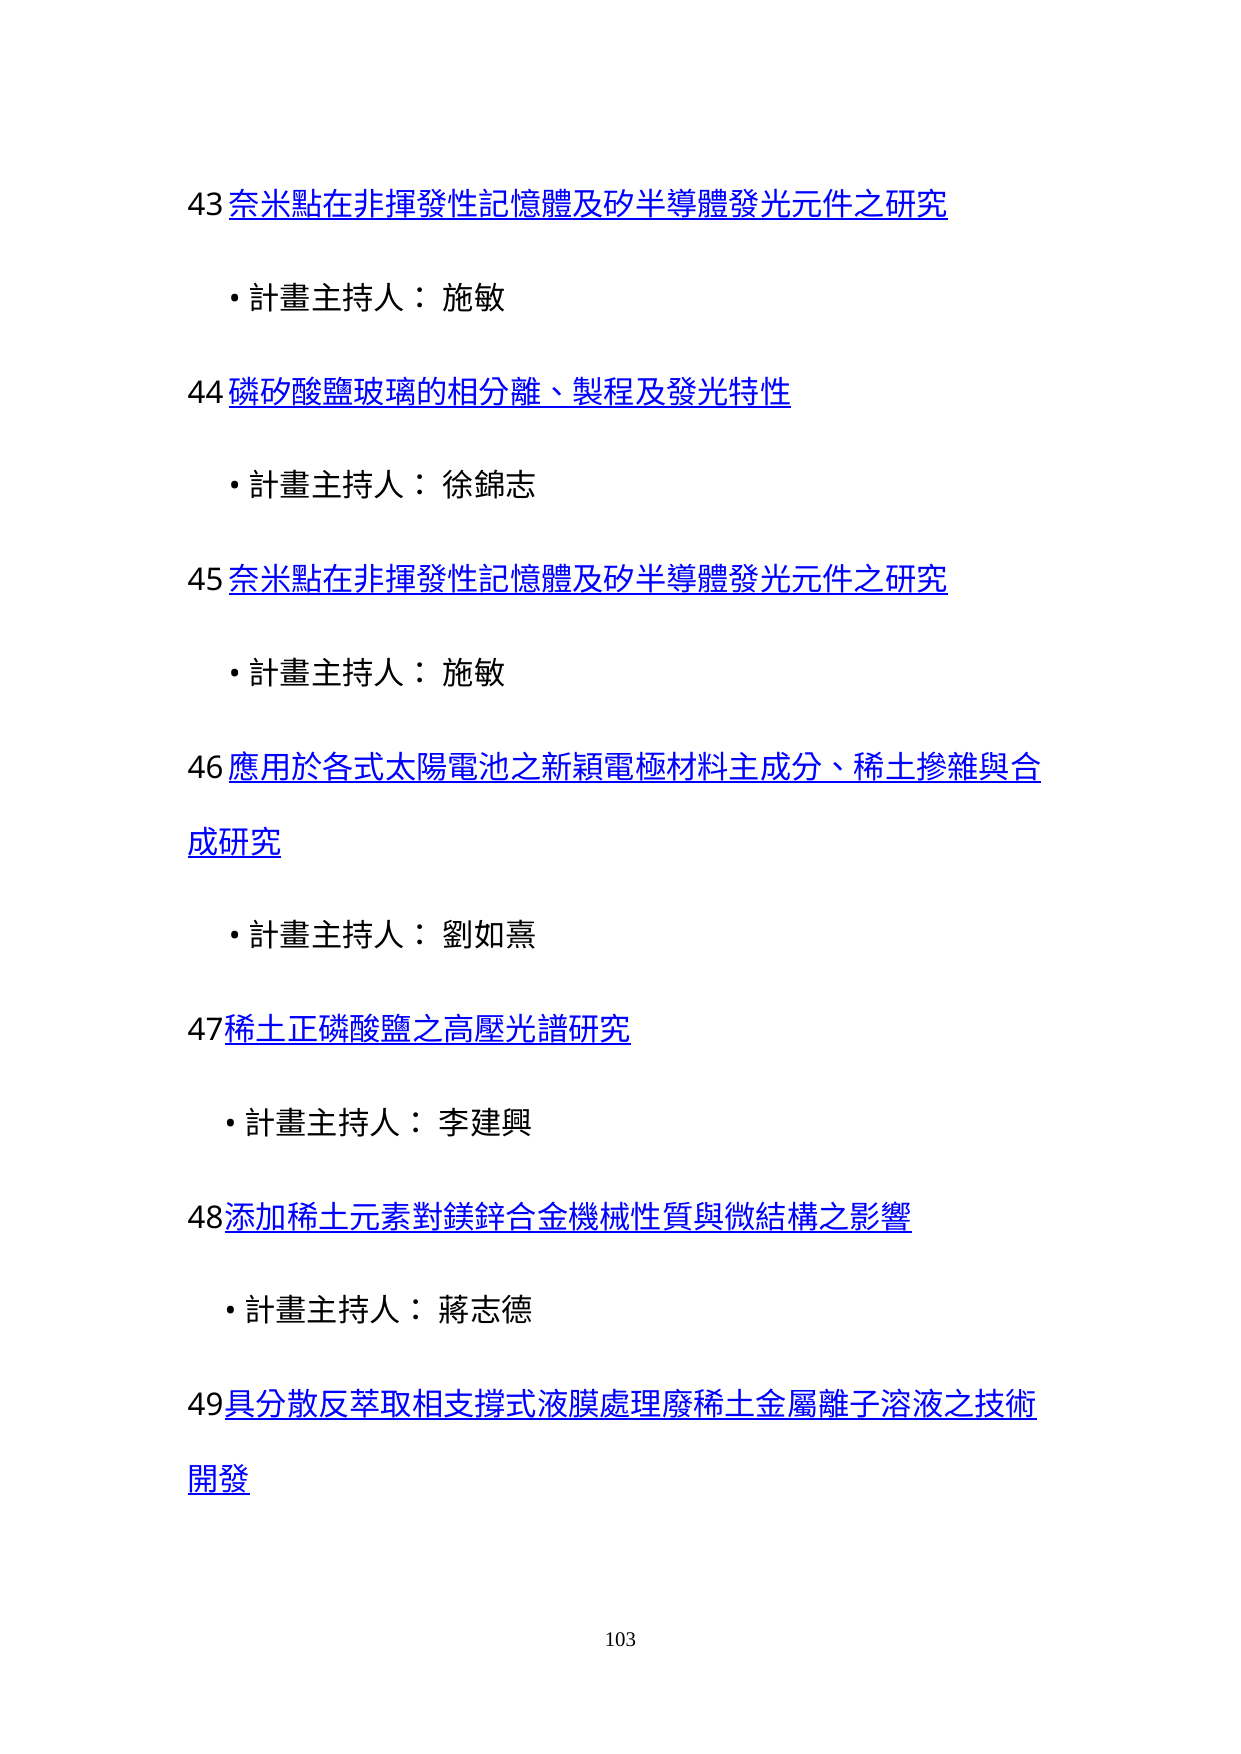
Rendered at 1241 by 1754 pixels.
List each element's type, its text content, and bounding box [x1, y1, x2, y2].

text 43 奈米點在非揮發性記憶體及矽半導體發光元件之研究 [187, 164, 1053, 239]
text • 計畫主持人： 徐錦志 [187, 446, 1053, 521]
text 49 具分散反萃取相支撐式液膜處理廢稀土金屬離子溶液之技術開發 [187, 1364, 1053, 1514]
text 46 應用於各式太陽電池之新穎電極材料主成分、稀土摻雜與合成研究 [187, 727, 1053, 877]
text • 計畫主持人： 李建興 [187, 1083, 1053, 1158]
text • 計畫主持人： 施敏 [187, 258, 1053, 333]
text • 計畫主持人： 施敏 [187, 633, 1053, 708]
text 44 磷矽酸鹽玻璃的相分離、製程及發光特性 [187, 352, 1053, 427]
text • 計畫主持人： 蔣志德 [187, 1271, 1053, 1346]
text 47 稀土正磷酸鹽之高壓光譜研究 [187, 989, 1053, 1064]
text • 計畫主持人： 劉如熹 [187, 896, 1053, 971]
text 45 奈米點在非揮發性記憶體及矽半導體發光元件之研究 [187, 539, 1053, 614]
text 48 添加稀土元素對鎂鋅合金機械性質與微結構之影響 [187, 1177, 1053, 1252]
